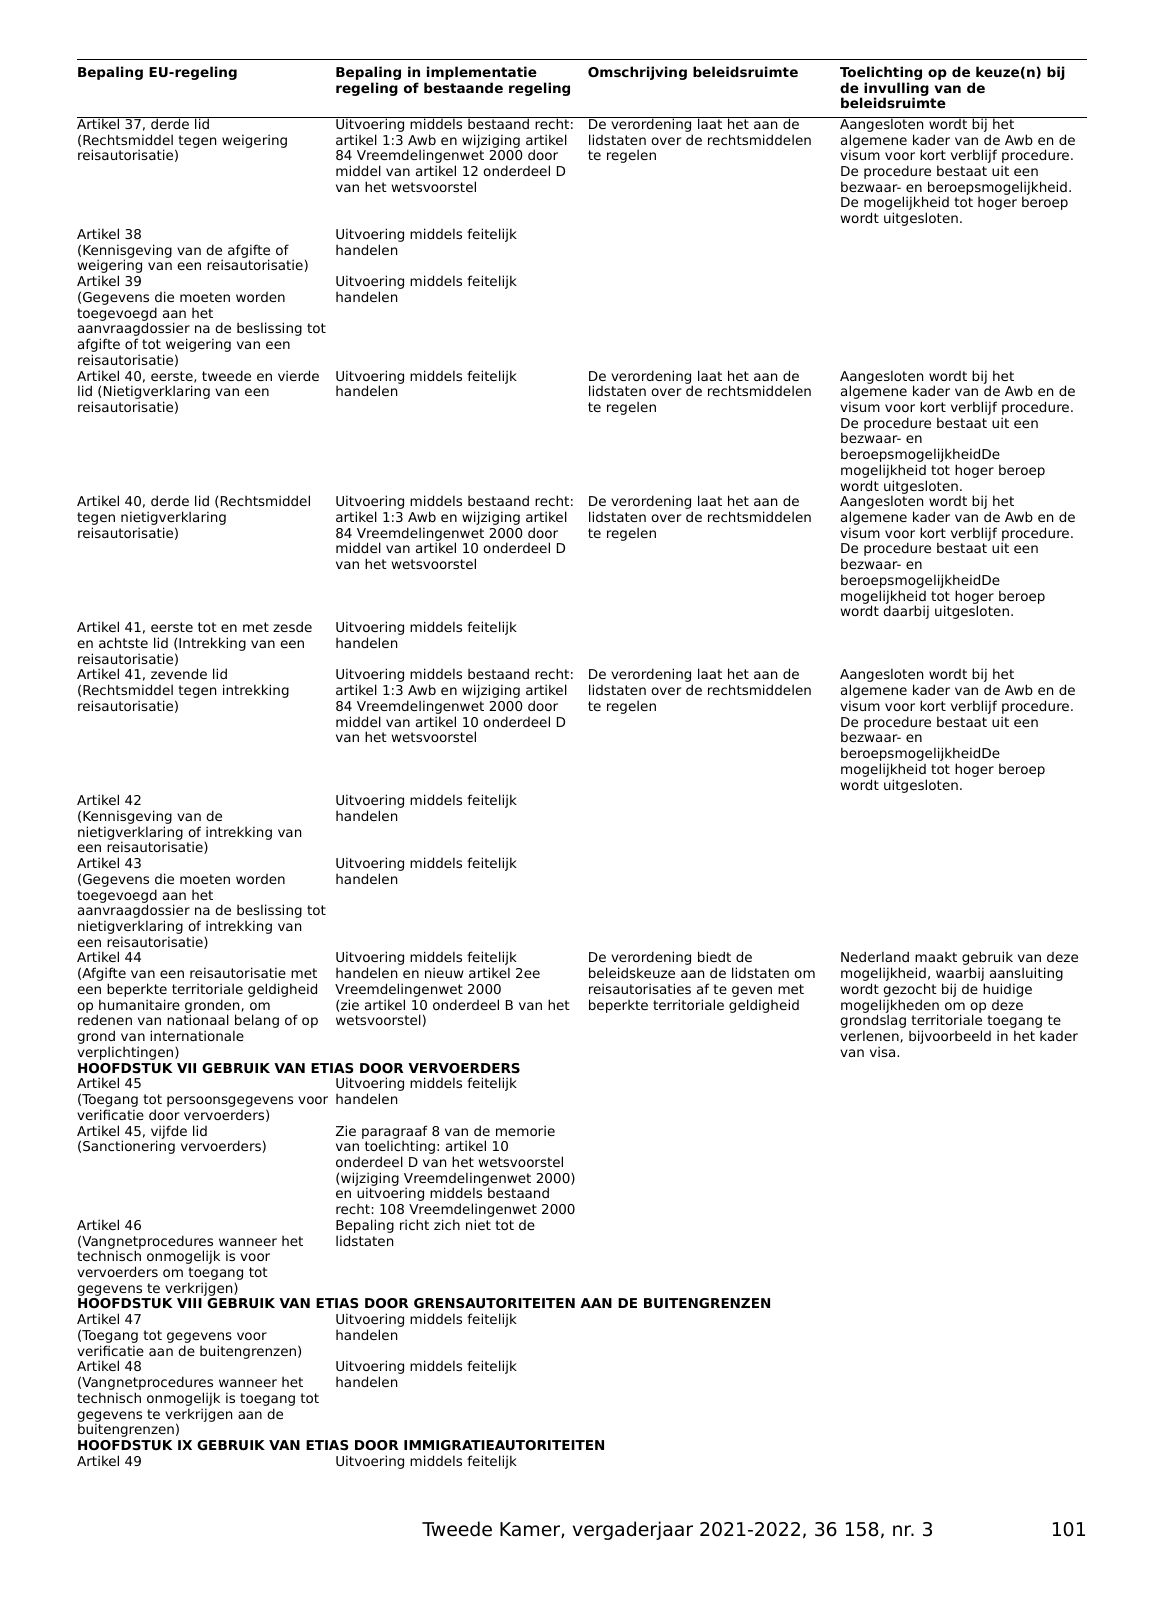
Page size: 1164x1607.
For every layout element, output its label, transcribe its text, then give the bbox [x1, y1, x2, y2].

table_cell [834, 1218, 1087, 1296]
table_cell [834, 856, 1087, 950]
table_cell Aangesloten wordt bij het algemene kader van de Awb en de visum voor kort verblijf procedure. De procedure bestaat uit een bezwaar- en beroepsmogelijkheidDe mogelijkheid tot hoger beroep wordt daarbij uitgesloten. [834, 494, 1087, 620]
table_cell [834, 1454, 1087, 1469]
table_cell Uitvoering middels feitelijk handelen [329, 1359, 582, 1438]
table_cell [582, 1218, 834, 1296]
table_cell [582, 1454, 834, 1469]
table_cell [834, 274, 1087, 368]
table_cell Artikel 45 (Toegang tot persoonsgegevens voor verificatie door vervoerders) [77, 1076, 329, 1123]
table_cell [582, 620, 834, 667]
table_header Omschrijving beleidsruimte [582, 60, 834, 117]
table_cell Aangesloten wordt bij het algemene kader van de Awb en de visum voor kort verblijf procedure. De procedure bestaat uit een bezwaar- en beroepsmogelijkheidDe mogelijkheid tot hoger beroep wordt uitgesloten. [834, 667, 1087, 793]
table_cell Artikel 45, vijfde lid (Sanctionering vervoerders) [77, 1123, 329, 1218]
table_cell Bepaling richt zich niet tot de lidstaten [329, 1218, 582, 1296]
table_cell Uitvoering middels feitelijk handelen [329, 368, 582, 494]
table_header Bepaling in implementatie regeling of bestaande regeling [329, 60, 582, 117]
table_cell [834, 1359, 1087, 1438]
table_cell Uitvoering middels feitelijk handelen [329, 227, 582, 274]
table_cell Uitvoering middels bestaand recht: artikel 1:3 Awb en wijziging artikel 84 Vreemdelingenwet 2000 door middel van artikel 12 onderdeel D van het wetsvoorstel [329, 118, 582, 227]
table_cell Artikel 40, eerste, tweede en vierde lid (Nietigverklaring van een reisautorisatie) [77, 368, 329, 494]
table_cell [582, 274, 834, 368]
table_cell Artikel 49 [77, 1454, 329, 1469]
table_cell [582, 793, 834, 856]
table_cell HOOFDSTUK IX GEBRUIK VAN ETIAS DOOR IMMIGRATIEAUTORITEITEN [77, 1438, 1087, 1454]
table_cell Artikel 41, zevende lid (Rechtsmiddel tegen intrekking reisautorisatie) [77, 667, 329, 793]
table_cell Uitvoering middels bestaand recht: artikel 1:3 Awb en wijziging artikel 84 Vreemdelingenwet 2000 door middel van artikel 10 onderdeel D van het wetsvoorstel [329, 667, 582, 793]
table_cell De verordening biedt de beleidskeuze aan de lidstaten om reisautorisaties af te geven met beperkte territoriale geldigheid [582, 950, 834, 1060]
table_cell Zie paragraaf 8 van de memorie van toelichting: artikel 10 onderdeel D van het wetsvoorstel (wijziging Vreemdelingenwet 2000) en uitvoering middels bestaand recht: 108 Vreemdelingenwet 2000 [329, 1123, 582, 1218]
table_cell Aangesloten wordt bij het algemene kader van de Awb en de visum voor kort verblijf procedure. De procedure bestaat uit een bezwaar- en beroepsmogelijkheid. De mogelijkheid tot hoger beroep wordt uitgesloten. [834, 118, 1087, 227]
table_cell [834, 227, 1087, 274]
table_cell [834, 1312, 1087, 1359]
table_cell De verordening laat het aan de lidstaten over de rechtsmiddelen te regelen [582, 667, 834, 793]
table_header Toelichting op de keuze(n) bij de invulling van de beleidsruimte [834, 60, 1087, 117]
table_cell Aangesloten wordt bij het algemene kader van de Awb en de visum voor kort verblijf procedure. De procedure bestaat uit een bezwaar- en beroepsmogelijkheidDe mogelijkheid tot hoger beroep wordt uitgesloten. [834, 368, 1087, 494]
table_cell [582, 1076, 834, 1123]
table_cell Artikel 38 (Kennisgeving van de afgifte of weigering van een reisautorisatie) [77, 227, 329, 274]
table_cell [582, 1359, 834, 1438]
table_cell [582, 227, 834, 274]
table_cell Uitvoering middels feitelijk handelen [329, 1076, 582, 1123]
table_cell Artikel 41, eerste tot en met zesde en achtste lid (Intrekking van een reisautorisatie) [77, 620, 329, 667]
table_cell [582, 856, 834, 950]
table_header Bepaling EU-regeling [77, 60, 329, 117]
table_cell Artikel 42 (Kennisgeving van de nietigverklaring of intrekking van een reisautorisatie) [77, 793, 329, 856]
table_cell Artikel 37, derde lid (Rechtsmiddel tegen weigering reisautorisatie) [77, 118, 329, 227]
table_cell HOOFDSTUK VII GEBRUIK VAN ETIAS DOOR VERVOERDERS [77, 1060, 1087, 1076]
table_cell Uitvoering middels feitelijk handelen [329, 1312, 582, 1359]
table_cell Uitvoering middels feitelijk handelen en nieuw artikel 2ee Vreemdelingenwet 2000 (zie artikel 10 onderdeel B van het wetsvoorstel) [329, 950, 582, 1060]
table_cell De verordening laat het aan de lidstaten over de rechtsmiddelen te regelen [582, 494, 834, 620]
table_cell HOOFDSTUK VIII GEBRUIK VAN ETIAS DOOR GRENSAUTORITEITEN AAN DE BUITENGRENZEN [77, 1296, 1087, 1312]
table_cell [582, 1312, 834, 1359]
table_cell De verordening laat het aan de lidstaten over de rechtsmiddelen te regelen [582, 368, 834, 494]
table_cell [834, 620, 1087, 667]
table_cell Artikel 47 (Toegang tot gegevens voor verificatie aan de buitengrenzen) [77, 1312, 329, 1359]
table_cell Uitvoering middels bestaand recht: artikel 1:3 Awb en wijziging artikel 84 Vreemdelingenwet 2000 door middel van artikel 10 onderdeel D van het wetsvoorstel [329, 494, 582, 620]
table_cell [834, 1123, 1087, 1218]
table_cell Artikel 48 (Vangnetprocedures wanneer het technisch onmogelijk is toegang tot gegevens te verkrijgen aan de buitengrenzen) [77, 1359, 329, 1438]
table_cell Uitvoering middels feitelijk handelen [329, 793, 582, 856]
table_cell [834, 793, 1087, 856]
table_cell Artikel 46 (Vangnetprocedures wanneer het technisch onmogelijk is voor vervoerders om toegang tot gegevens te verkrijgen) [77, 1218, 329, 1296]
table_cell Uitvoering middels feitelijk handelen [329, 856, 582, 950]
table_cell Artikel 40, derde lid (Rechtsmiddel tegen nietigverklaring reisautorisatie) [77, 494, 329, 620]
table_cell Artikel 39 (Gegevens die moeten worden toegevoegd aan het aanvraagdossier na de beslissing tot afgifte of tot weigering van een reisautorisatie) [77, 274, 329, 368]
table_cell De verordening laat het aan de lidstaten over de rechtsmiddelen te regelen [582, 118, 834, 227]
table_cell Uitvoering middels feitelijk handelen [329, 620, 582, 667]
table_cell [582, 1123, 834, 1218]
table_cell Artikel 44 (Afgifte van een reisautorisatie met een beperkte territoriale geldigheid op humanitaire gronden, om redenen van nationaal belang of op grond van internationale verplichtingen) [77, 950, 329, 1060]
table_cell Uitvoering middels feitelijk [329, 1454, 582, 1469]
table_cell Uitvoering middels feitelijk handelen [329, 274, 582, 368]
table_cell [834, 1076, 1087, 1123]
table_cell Nederland maakt gebruik van deze mogelijkheid, waarbij aansluiting wordt gezocht bij de huidige mogelijkheden om op deze grondslag territoriale toegang te verlenen, bijvoorbeeld in het kader van visa. [834, 950, 1087, 1060]
table_cell Artikel 43 (Gegevens die moeten worden toegevoegd aan het aanvraagdossier na de beslissing tot nietigverklaring of intrekking van een reisautorisatie) [77, 856, 329, 950]
